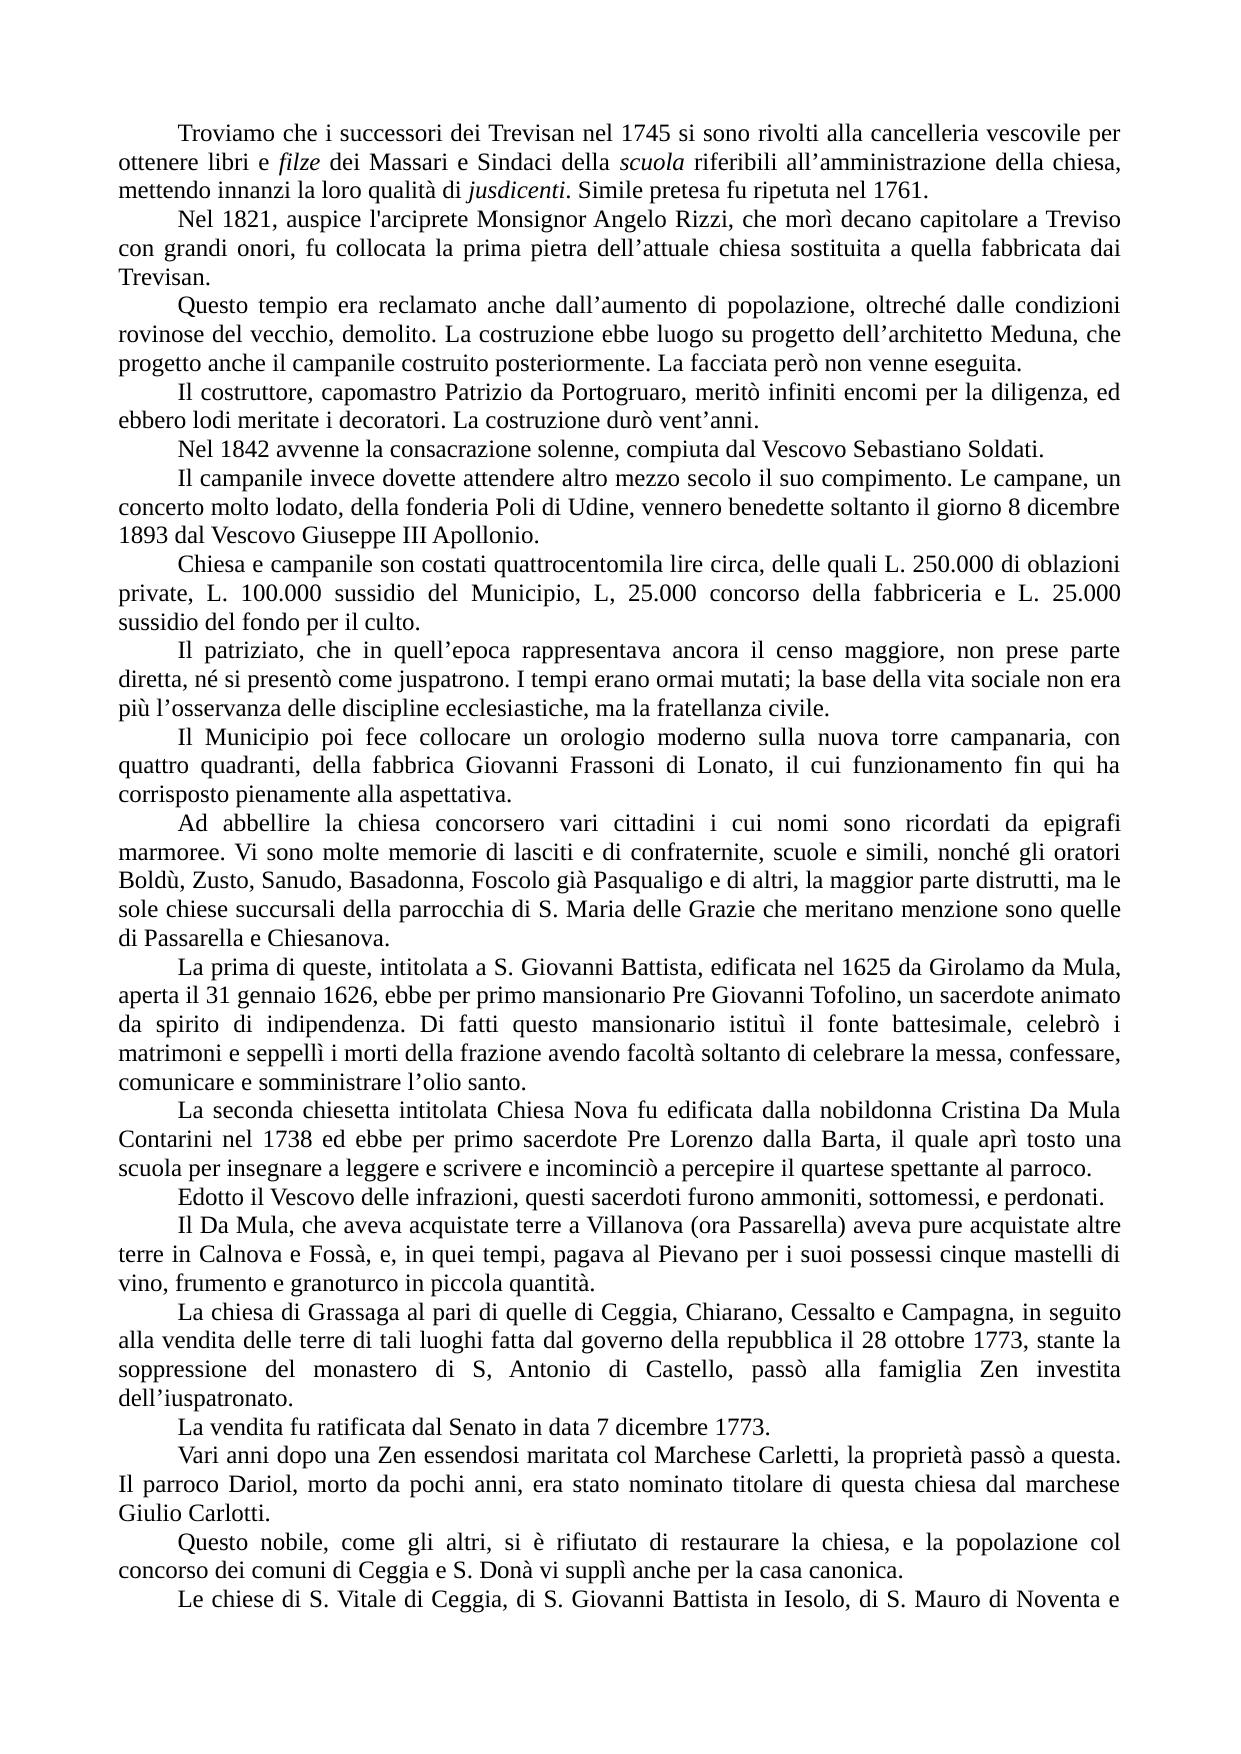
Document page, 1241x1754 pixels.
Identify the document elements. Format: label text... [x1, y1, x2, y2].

text Il costruttore, capomastro Patrizio da Portogruaro, meritò infiniti encomi per la diligenza, ed ebbero lodi meritate i decoratori. La costruzione durò vent’anni. [118, 377, 1122, 434]
text Questo tempio era reclamato anche dall’aumento di popolazione, oltreché dalle condizioni rovinose del vecchio, demolito. La costruzione ebbe luogo su progetto dell’architetto Meduna, che progetto anche il campanile costruito posteriormente. La facciata però non venne eseguita. [118, 291, 1122, 377]
text Nel 1842 avvenne la consacrazione solenne, compiuta dal Vescovo Sebastiano Soldati. [118, 434, 1122, 463]
text Il Municipio poi fece collocare un orologio moderno sulla nuova torre campanaria, con quattro quadranti, della fabbrica Giovanni Frassoni di Lonato, il cui funzionamento fin qui ha corrisposto pienamente alla aspettativa. [118, 722, 1122, 808]
text Ad abbellire la chiesa concorsero vari cittadini i cui nomi sono ricordati da epigrafi marmoree. Vi sono molte memorie di lasciti e di confraternite, scuole e simili, nonché gli oratori Boldù, Zusto, Sanudo, Basadonna, Foscolo già Pasqualigo e di altri, la maggior parte distrutti, ma le sole chiese succursali della parrocchia di S. Maria delle Grazie che meritano menzione sono quelle di Passarella e Chiesanova. [118, 808, 1122, 952]
text Edotto il Vescovo delle infrazioni, questi sacerdoti furono ammoniti, sottomessi, e perdonati. [118, 1182, 1122, 1211]
text Il patriziato, che in quell’epoca rappresentava ancora il censo maggiore, non prese parte diretta, né si presentò come juspatrono. I tempi erano ormai mutati; la base della vita sociale non era più l’osservanza delle discipline ecclesiastiche, ma la fratellanza civile. [118, 636, 1122, 722]
text Vari anni dopo una Zen essendosi maritata col Marchese Carletti, la proprietà passò a questa. Il parroco Dariol, morto da pochi anni, era stato nominato titolare di questa chiesa dal marchese Giulio Carlotti. [118, 1441, 1122, 1527]
text Chiesa e campanile son costati quattrocentomila lire circa, delle quali L. 250.000 di oblazioni private, L. 100.000 sussidio del Municipio, L, 25.000 concorso della fabbriceria e L. 25.000 sussidio del fondo per il culto. [118, 549, 1122, 636]
text La chiesa di Grassaga al pari di quelle di Ceggia, Chiarano, Cessalto e Campagna, in seguito alla vendita delle terre di tali luoghi fatta dal governo della repubblica il 28 ottobre 1773, stante la soppressione del monastero di S, Antonio di Castello, passò alla famiglia Zen investita dell’iuspatronato. [118, 1297, 1122, 1412]
text Nel 1821, auspice l'arciprete Monsignor Angelo Rizzi, che morì decano capitolare a Treviso con grandi onori, fu collocata la prima pietra dell’attuale chiesa sostituita a quella fabbricata dai Trevisan. [118, 204, 1122, 291]
text Troviamo che i successori dei Trevisan nel 1745 si sono rivolti alla cancelleria vescovile per ottenere libri e filze dei Massari e Sindaci della scuola riferibili all’amministrazione della chiesa, mettendo innanzi la loro qualità di jusdicenti. Simile pretesa fu ripetuta nel 1761. [118, 118, 1122, 204]
text Le chiese di S. Vitale di Ceggia, di S. Giovanni Battista in Iesolo, di S. Mauro di Noventa e [118, 1584, 1122, 1613]
text La prima di queste, intitolata a S. Giovanni Battista, edificata nel 1625 da Girolamo da Mula, aperta il 31 gennaio 1626, ebbe per primo mansionario Pre Giovanni Tofolino, un sacerdote animato da spirito di indipendenza. Di fatti questo mansionario istituì il fonte battesimale, celebrò i matrimoni e seppellì i morti della frazione avendo facoltà soltanto di celebrare la messa, confessare, comunicare e somministrare l’olio santo. [118, 952, 1122, 1096]
text La vendita fu ratificata dal Senato in data 7 dicembre 1773. [118, 1412, 1122, 1441]
text Il campanile invece dovette attendere altro mezzo secolo il suo compimento. Le campane, un concerto molto lodato, della fonderia Poli di Udine, vennero benedette soltanto il giorno 8 dicembre 1893 dal Vescovo Giuseppe III Apollonio. [118, 463, 1122, 549]
text Questo nobile, come gli altri, si è rifiutato di restaurare la chiesa, e la popolazione col concorso dei comuni di Ceggia e S. Donà vi supplì anche per la casa canonica. [118, 1527, 1122, 1584]
text Il Da Mula, che aveva acquistate terre a Villanova (ora Passarella) aveva pure acquistate altre terre in Calnova e Fossà, e, in quei tempi, pagava al Pievano per i suoi possessi cinque mastelli di vino, frumento e granoturco in piccola quantità. [118, 1211, 1122, 1297]
text La seconda chiesetta intitolata Chiesa Nova fu edificata dalla nobildonna Cristina Da Mula Contarini nel 1738 ed ebbe per primo sacerdote Pre Lorenzo dalla Barta, il quale aprì tosto una scuola per insegnare a leggere e scrivere e incominciò a percepire il quartese spettante al parroco. [118, 1096, 1122, 1182]
